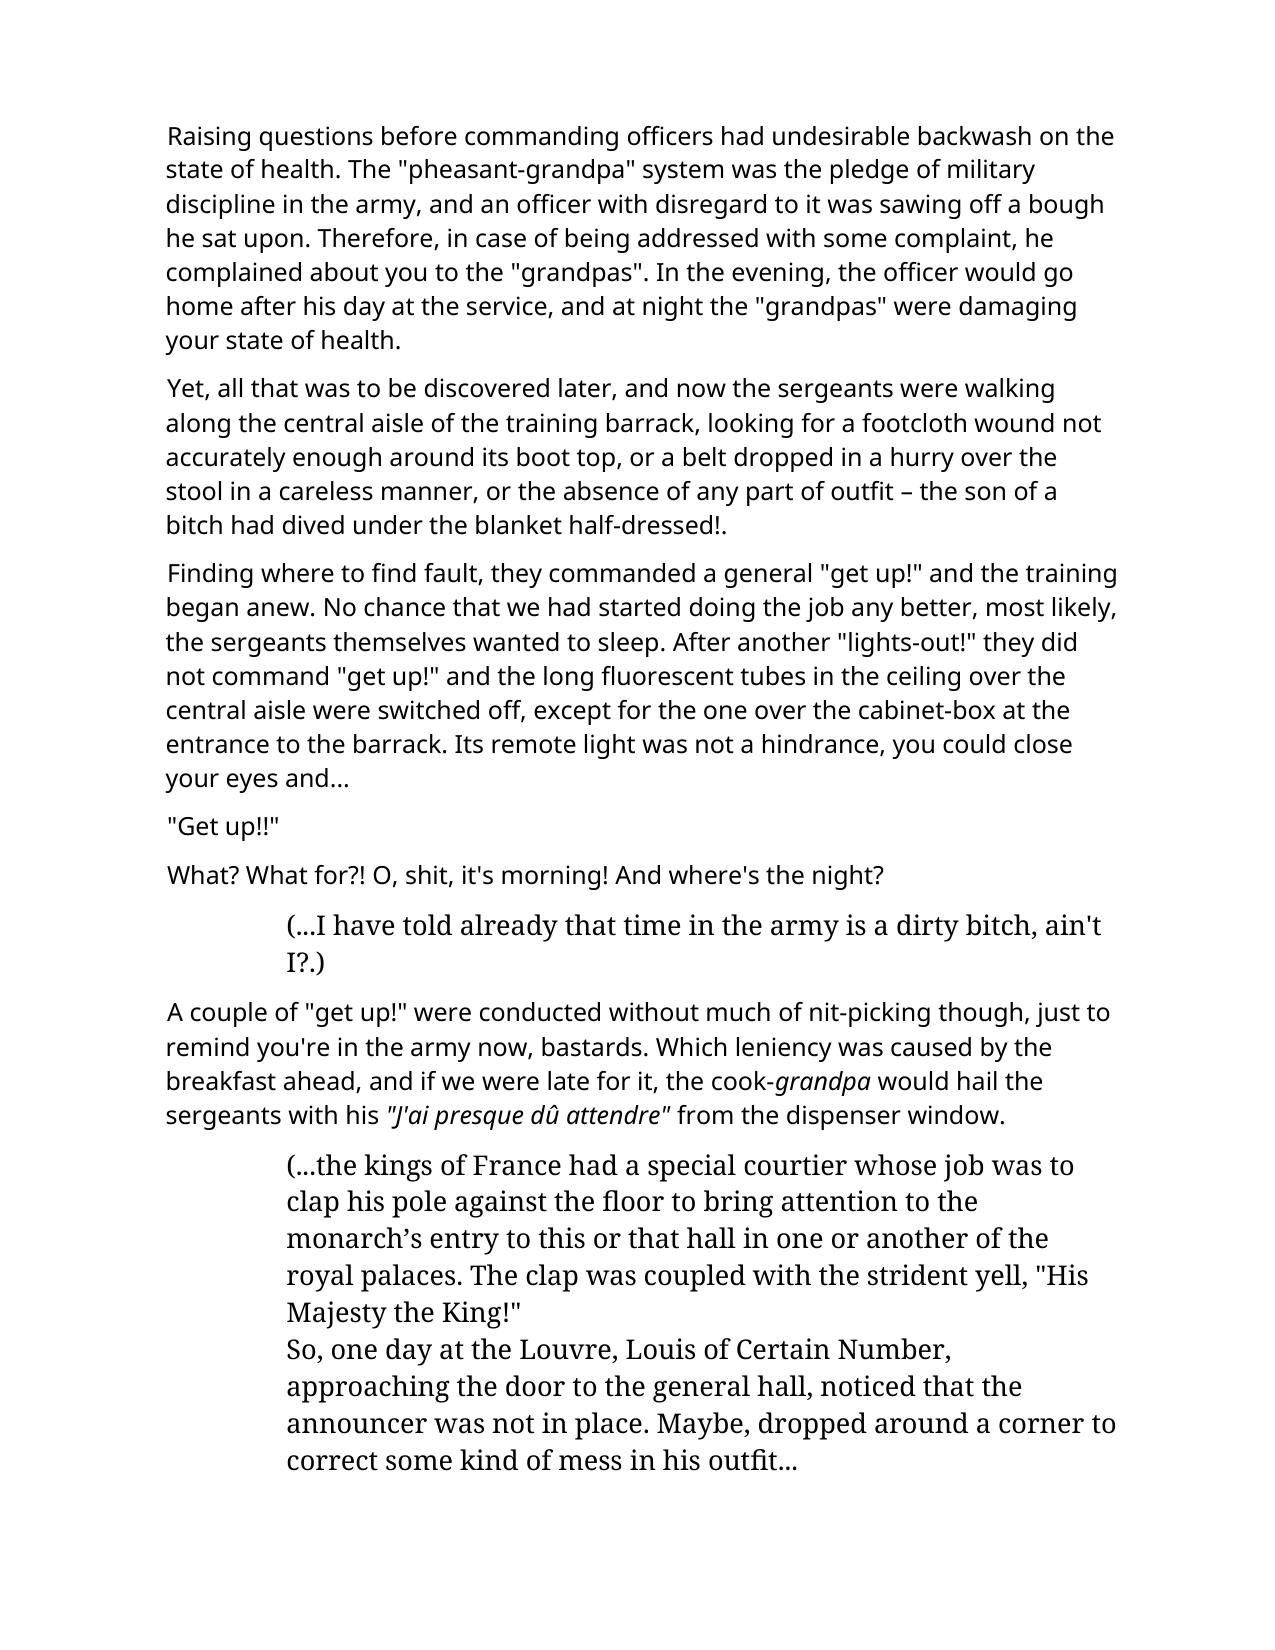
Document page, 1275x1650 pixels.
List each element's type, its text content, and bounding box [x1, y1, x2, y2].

text Yet, all that was to be discovered later, and now the sergeants were walking along the central aisle of the training barrack, looking for a footcloth wound not accurately enough around its boot top, or a belt dropped in a hurry over the stool in a careless manner, or the absence of any part of outfit – the son of a bitch had dived under the blanket half-dressed!. [165, 371, 1118, 541]
text "Get up!!" [165, 809, 1118, 843]
list (...I have told already that time in the army is a dirty bitch, ain't I?.) [286, 906, 1118, 980]
list So, one day at the Louvre, Louis of Certain Number, approaching the door to the general hall, noticed that the announcer was not in place. Maybe, dropped around a corner to correct some kind of mess in his outfit... [286, 1330, 1118, 1478]
text What? What for?! O, shit, it's morning! And where's the night? [165, 858, 1118, 892]
text A couple of "get up!" were conducted without much of nit-picking though, just to remind you're in the army now, bastards. Which leniency was caused by the breakfast ahead, and if we were late for it, the cook-grandpa would hail the sergeants with his "J'ai presque dû attendre" from the dispenser window. [165, 995, 1118, 1131]
list (...the kings of France had a special courtier whose job was to clap his pole against the floor to bring attention to the monarch’s entry to this or that hall in one or another of the royal palaces. The clap was coupled with the strident yell, "His Majesty the King!" [286, 1146, 1118, 1330]
text Finding where to find fault, they commanded a general "get up!" and the training began anew. No chance that we had started doing the job any better, most likely, the sergeants themselves wanted to sleep. After another "lights-out!" they did not command "get up!" and the long fluorescent tubes in the ceiling over the central aisle were switched off, except for the one over the cabinet-box at the entrance to the barrack. Its remote light was not a hindrance, you could close your eyes and... [165, 556, 1118, 794]
text Raising questions before commanding officers had undesirable backwash on the state of health. The "pheasant-grandpa" system was the pledge of military discipline in the army, and an officer with disregard to it was sawing off a bough he sat upon. Therefore, in case of being addressed with some complaint, he complained about you to the "grandpas". In the evening, the officer would go home after his day at the service, and at night the "grandpas" were damaging your state of health. [165, 118, 1118, 357]
